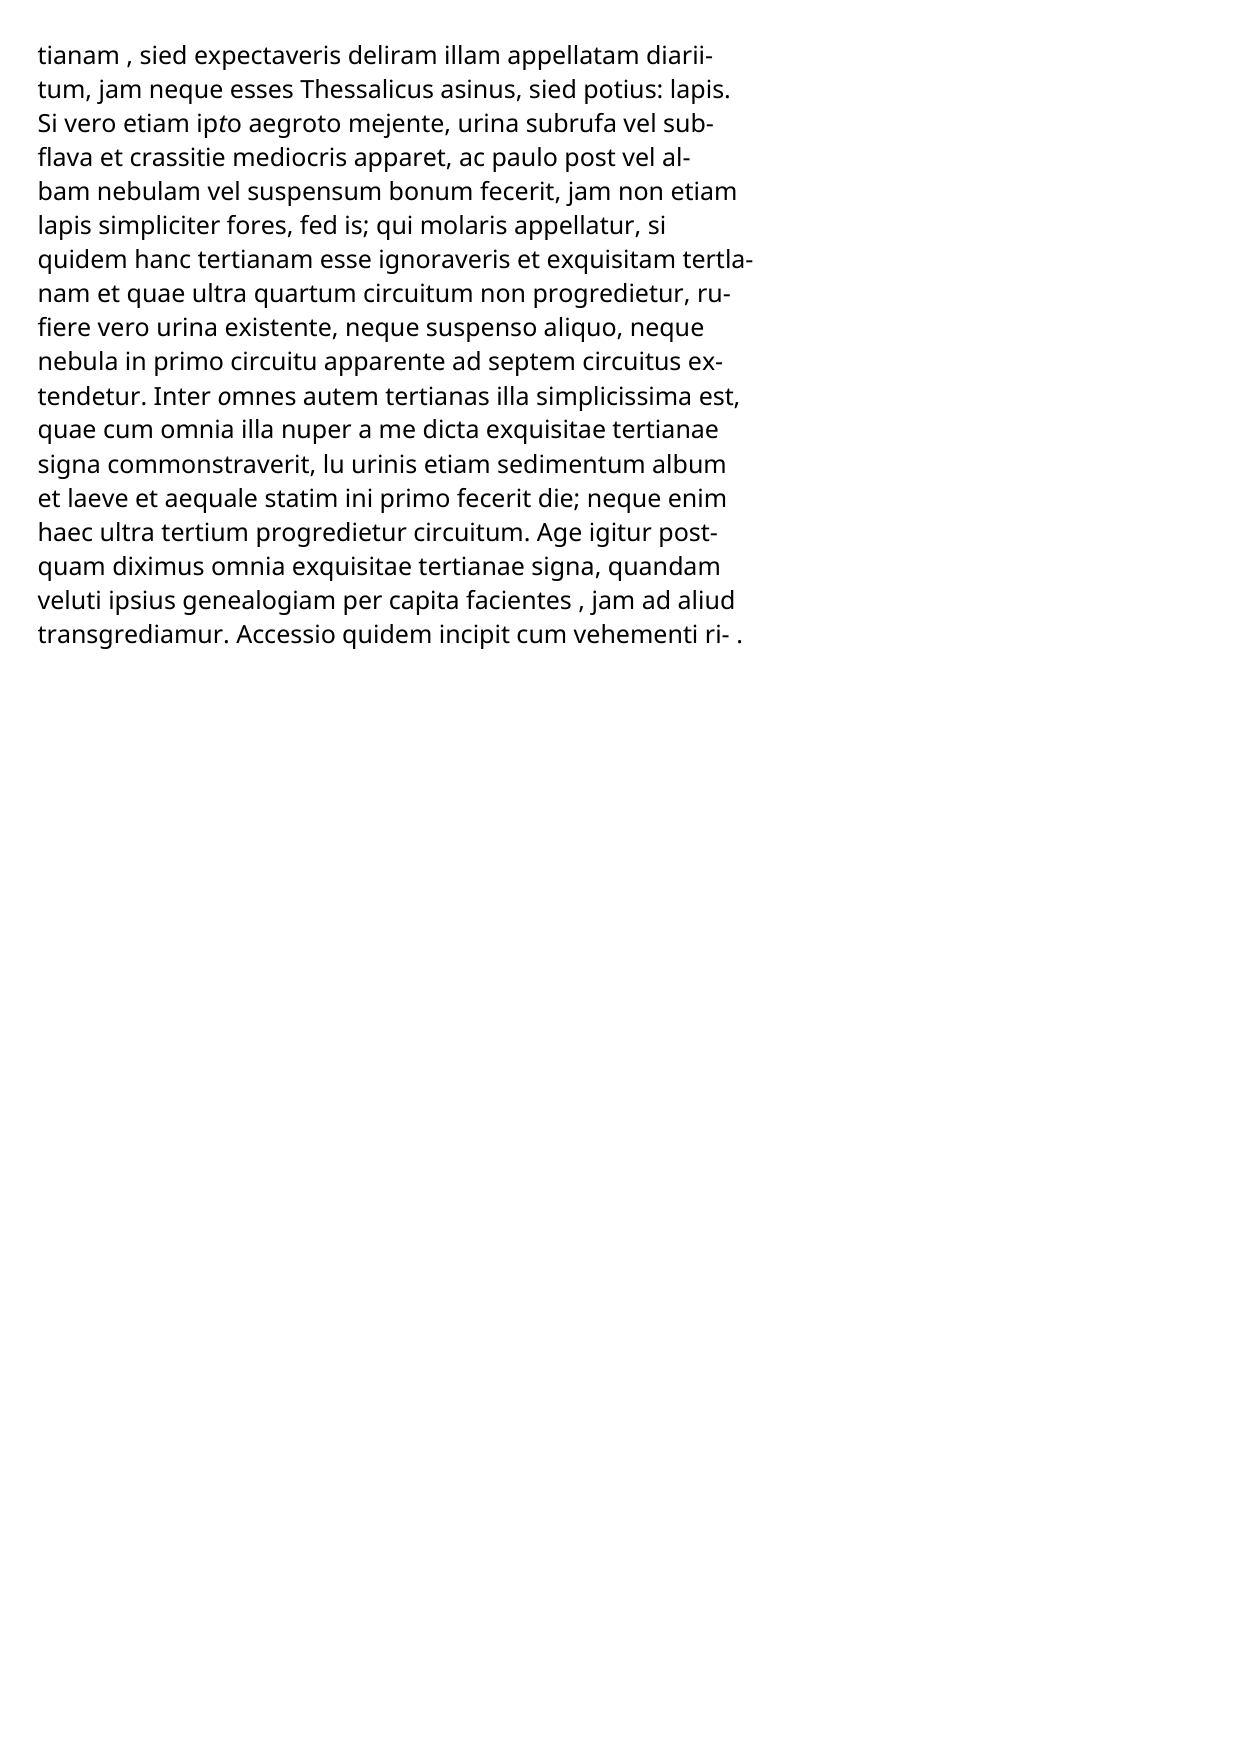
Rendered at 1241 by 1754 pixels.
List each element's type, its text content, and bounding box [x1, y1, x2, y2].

text tianam , sied expectaveris deliram illam appellatam diarii- tum, jam neque esses Thessalicus asinus, sied potius: lapis. Si vero etiam ipto aegroto mejente, urina subrufa vel sub- flava et crassitie mediocris apparet, ac paulo post vel al- bam nebulam vel suspensum bonum fecerit, jam non etiam lapis simpliciter fores, fed is; qui molaris appellatur, si quidem hanc tertianam esse ignoraveris et exquisitam tertla- nam et quae ultra quartum circuitum non progredietur, ru- fiere vero urina existente, neque suspenso aliquo, neque nebula in primo circuitu apparente ad septem circuitus ex- tendetur. Inter omnes autem tertianas illa simplicissima est, quae cum omnia illa nuper a me dicta exquisitae tertianae signa commonstraverit, lu urinis etiam sedimentum album et laeve et aequale statim ini primo fecerit die; neque enim haec ultra tertium progredietur circuitum. Age igitur post- quam diximus omnia exquisitae tertianae signa, quandam veluti ipsius genealogiam per capita facientes , jam ad aliud transgrediamur. Accessio quidem incipit cum vehementi ri- . [37, 37, 1203, 651]
